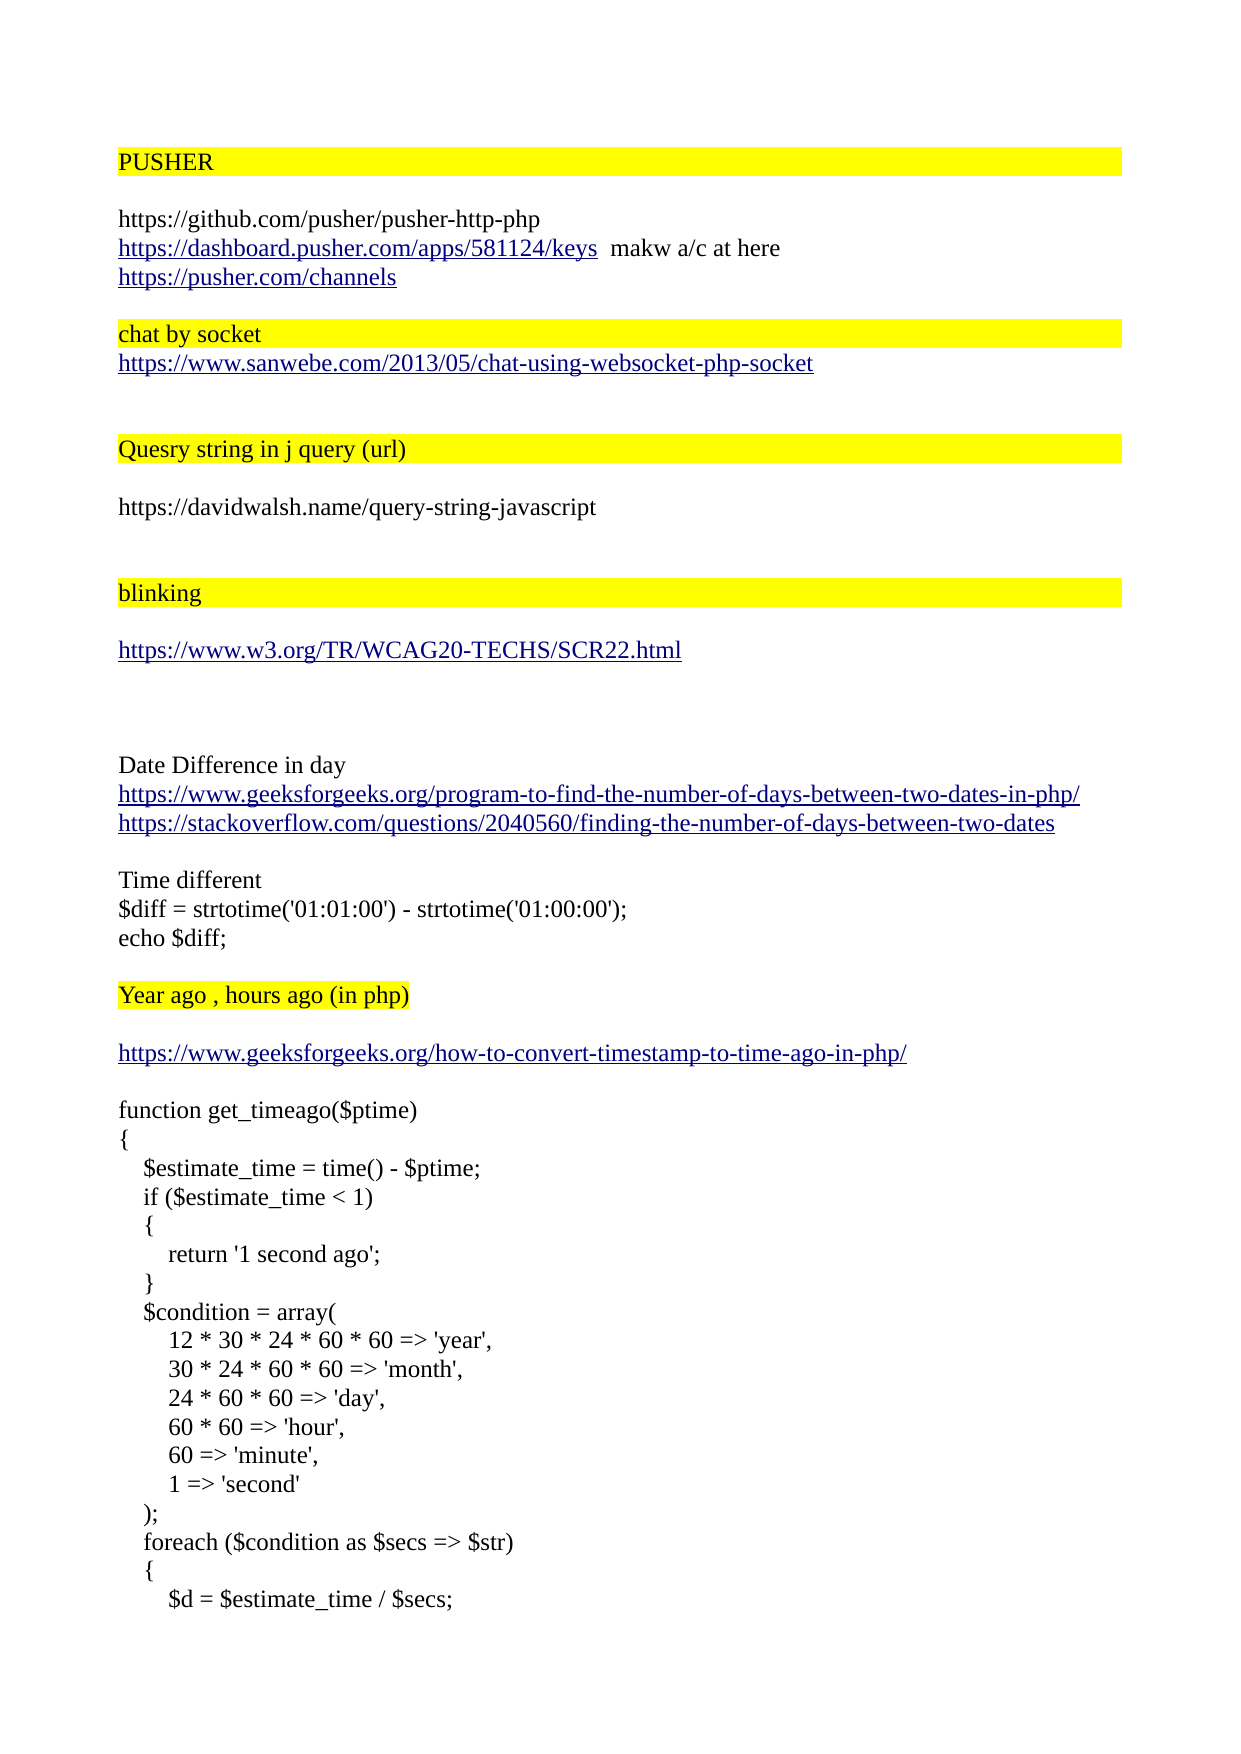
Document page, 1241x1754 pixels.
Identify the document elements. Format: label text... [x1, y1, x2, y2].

text foreach ($condition as $secs => $str) [118, 1527, 1122, 1556]
text https://www.w3.org/TR/WCAG20-TECHS/SCR22.html [118, 636, 1122, 664]
text https://davidwalsh.name/query-string-javascript [118, 492, 1122, 521]
text 12 * 30 * 24 * 60 * 60 => 'year', [118, 1326, 1122, 1354]
text chat by socket [118, 319, 1122, 348]
text https://stackoverflow.com/questions/2040560/finding-the-number-of-days-between-two-dates [118, 808, 1122, 837]
text $diff = strtotime('01:01:00') - strtotime('01:00:00'); [118, 894, 1122, 923]
text Year ago , hours ago (in php) [118, 981, 1122, 1009]
text 30 * 24 * 60 * 60 => 'month', [118, 1354, 1122, 1383]
text Date Difference in day [118, 751, 1122, 779]
text { [118, 1556, 1122, 1584]
text 60 => 'minute', [118, 1441, 1122, 1469]
text 24 * 60 * 60 => 'day', [118, 1383, 1122, 1412]
text echo $diff; [118, 923, 1122, 952]
text https://www.geeksforgeeks.org/program-to-find-the-number-of-days-between-two-dates-in-php/ [118, 779, 1122, 808]
text https://github.com/pusher/pusher-http-php [118, 204, 1122, 233]
text https://www.geeksforgeeks.org/how-to-convert-timestamp-to-time-ago-in-php/ [118, 1038, 1122, 1067]
text if ($estimate_time < 1) [118, 1182, 1122, 1211]
text } [118, 1268, 1122, 1297]
text { [118, 1211, 1122, 1239]
text PUSHER [118, 147, 1122, 176]
text https://dashboard.pusher.com/apps/581124/keys makw a/c at here [118, 233, 1122, 262]
text https://www.sanwebe.com/2013/05/chat-using-websocket-php-socket [118, 348, 1122, 377]
text function get_timeago($ptime) [118, 1096, 1122, 1124]
text Time different [118, 866, 1122, 894]
text https://pusher.com/channels [118, 262, 1122, 291]
text blinking [118, 578, 1122, 607]
text ); [118, 1498, 1122, 1527]
text Quesry string in j query (url) [118, 434, 1122, 463]
text 1 => 'second' [118, 1469, 1122, 1498]
text { [118, 1124, 1122, 1153]
text $condition = array( [118, 1297, 1122, 1326]
text 60 * 60 => 'hour', [118, 1412, 1122, 1441]
text $d = $estimate_time / $secs; [118, 1584, 1122, 1613]
text $estimate_time = time() - $ptime; [118, 1153, 1122, 1182]
text return '1 second ago'; [118, 1239, 1122, 1268]
